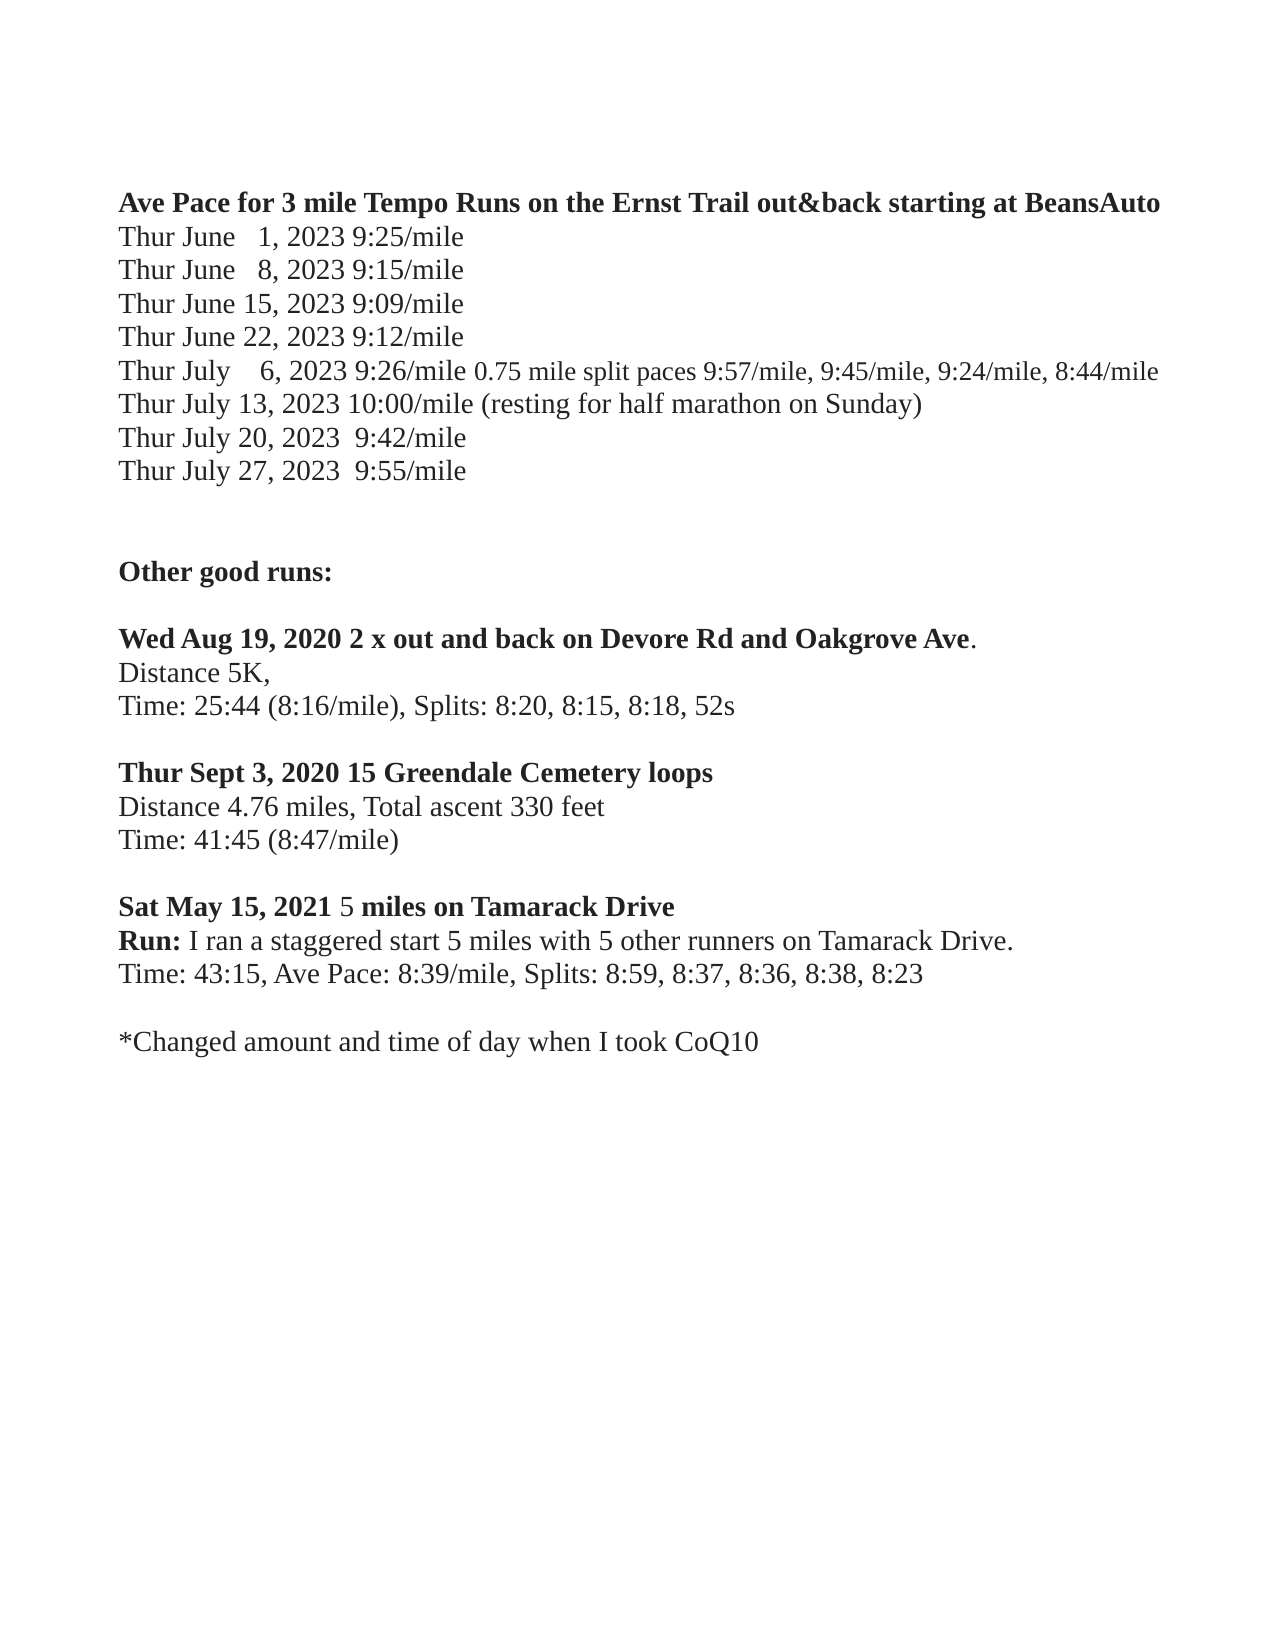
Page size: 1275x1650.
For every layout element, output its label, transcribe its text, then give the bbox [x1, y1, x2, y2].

text Run: I ran a staggered start 5 miles with 5 other runners on Tamarack Drive. [118, 923, 1161, 957]
text Time: 43:15, Ave Pace: 8:39/mile, Splits: 8:59, 8:37, 8:36, 8:38, 8:23 [118, 957, 1161, 990]
text Time: 25:44 (8:16/mile), Splits: 8:20, 8:15, 8:18, 52s [118, 688, 1161, 722]
text Thur June 15, 2023 9:09/mile [118, 286, 1161, 319]
text Thur July 6, 2023 9:26/mile 0.75 mile split paces 9:57/mile, 9:45/mile, 9:24/mile, 8:44/mile [118, 353, 1161, 386]
text Thur June 8, 2023 9:15/mile [118, 252, 1161, 286]
text Ave Pace for 3 mile Tempo Runs on the Ernst Trail out&back starting at BeansAuto [118, 185, 1161, 219]
text Thur June 1, 2023 9:25/mile [118, 219, 1161, 252]
text Wed Aug 19, 2020 2 x out and back on Devore Rd and Oakgrove Ave. [118, 621, 1161, 655]
text Thur July 13, 2023 10:00/mile (resting for half marathon on Sunday) [118, 386, 1161, 420]
text Thur Sept 3, 2020 15 Greendale Cemetery loops [118, 755, 1161, 789]
text Thur June 22, 2023 9:12/mile [118, 319, 1161, 353]
text Distance 5K, [118, 655, 1161, 688]
text Time: 41:45 (8:47/mile) [118, 822, 1161, 856]
text *Changed amount and time of day when I took CoQ10 [118, 1024, 1161, 1057]
text Sat May 15, 2021 5 miles on Tamarack Drive [118, 889, 1161, 923]
text Other good runs: [118, 554, 1161, 588]
text Distance 4.76 miles, Total ascent 330 feet [118, 789, 1161, 822]
text Thur July 20, 2023 9:42/mile [118, 420, 1161, 453]
text Thur July 27, 2023 9:55/mile [118, 453, 1161, 487]
